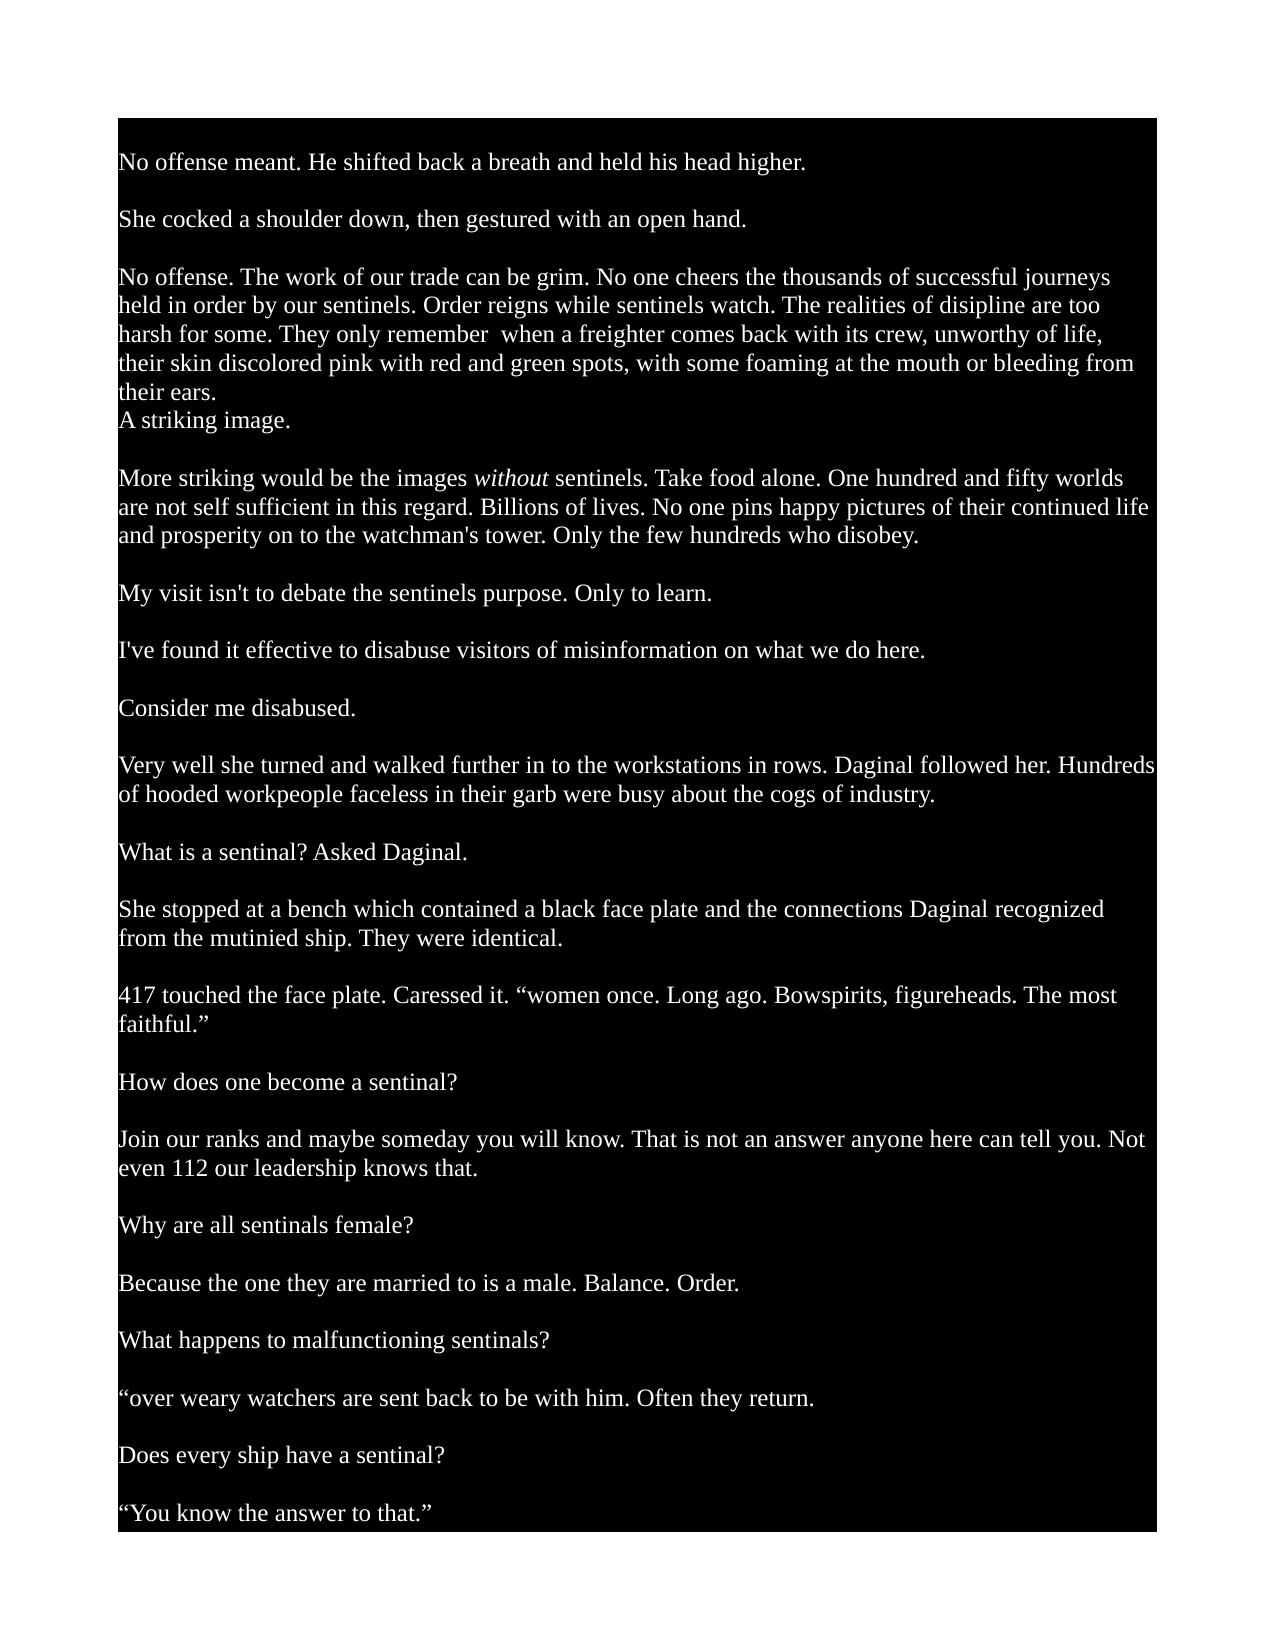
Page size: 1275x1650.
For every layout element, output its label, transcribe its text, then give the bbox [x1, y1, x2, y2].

text She cocked a shoulder down, then gestured with an open hand. [118, 204, 1157, 233]
text No offense meant. He shifted back a breath and held his head higher. [118, 147, 1157, 176]
text What is a sentinal? Asked Daginal. [118, 837, 1157, 866]
text How does one become a sentinal? Join our ranks and maybe someday you will know. That is not an answer anyone here can tell you. Not even 112 our leadership knows that. [118, 1067, 1157, 1182]
text A striking image. More striking would be the images without sentinels. Take food alone. One hundred and fifty worlds are not self sufficient in this regard. Billions of lives. No one pins happy pictures of their continued life and prosperity on to the watchman's tower. Only the few hundreds who disobey. My visit isn't to debate the sentinels purpose. Only to learn. [118, 406, 1157, 607]
text No offense. The work of our trade can be grim. No one cheers the thousands of successful journeys held in order by our sentinels. Order reigns while sentinels watch. The realities of disipline are too harsh for some. They only remember when a freighter comes back with its crew, unworthy of life, their skin discolored pink with red and green spots, with some foaming at the mouth or bleeding from their ears. [118, 262, 1157, 406]
text Consider me disabused. [118, 693, 1157, 722]
text What happens to malfunctioning sentinals? [118, 1326, 1157, 1354]
text She stopped at a bench which contained a black face plate and the connections Daginal recognized from the mutinied ship. They were identical. [118, 894, 1157, 952]
text Why are all sentinals female? Because the one they are married to is a male. Balance. Order. [118, 1211, 1157, 1297]
text Very well she turned and walked further in to the workstations in rows. Daginal followed her. Hundreds of hooded workpeople faceless in their garb were busy about the cogs of industry. [118, 751, 1157, 808]
text I've found it effective to disabuse visitors of misinformation on what we do here. [118, 607, 1157, 664]
text 417 touched the face plate. Caressed it. “women once. Long ago. Bowspirits, figureheads. The most faithful.” [118, 981, 1157, 1038]
text Does every ship have a sentinal? “You know the answer to that.” [118, 1441, 1157, 1527]
text “over weary watchers are sent back to be with him. Often they return. [118, 1383, 1157, 1412]
